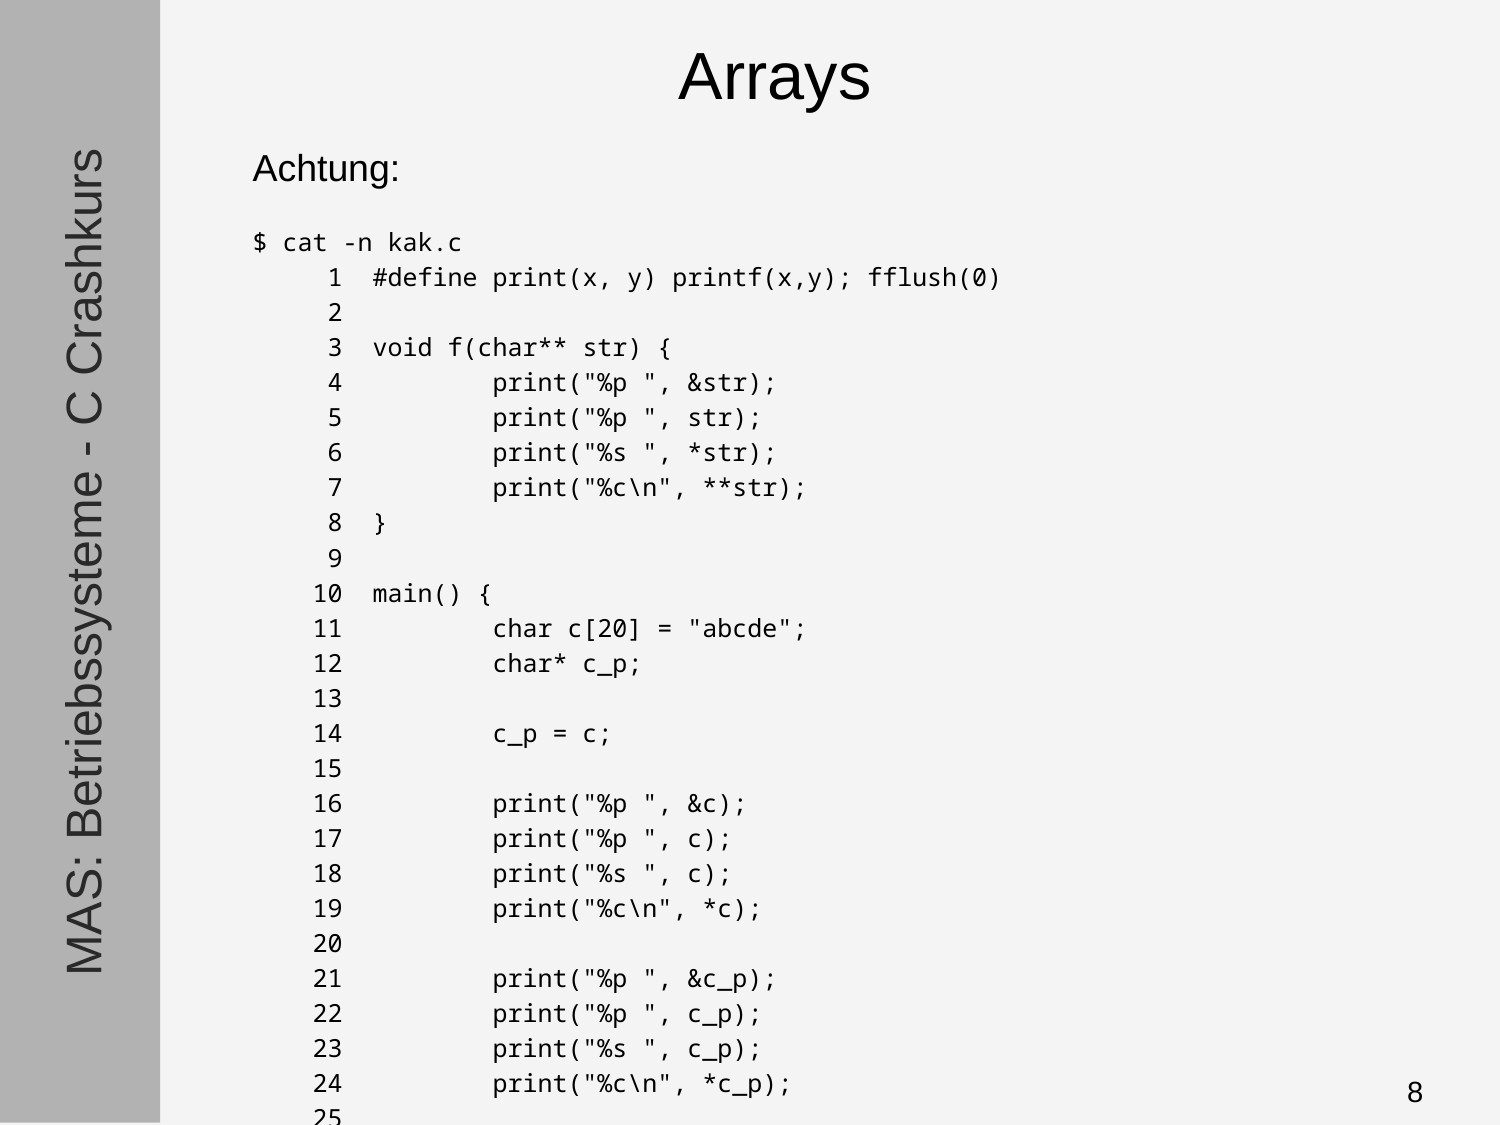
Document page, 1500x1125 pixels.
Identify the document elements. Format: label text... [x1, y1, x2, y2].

text_box [1407, 1074, 1460, 1112]
text_box Arrays [664, 27, 887, 122]
text_box [0, 0, 160, 1122]
text_box MAS: Betriebssysteme - C Crashkurs [46, 1, 125, 1124]
text_box Achtung: $ cat -n kak.c 1 #define print(x, y) printf(x,y); fflush(0) 2 3 void f(char** str) { 4 print("%p ", &str); 5 print("%p ", str); 6 print("%s ", *str); 7 print("%c\n", **str); 8 } 9 10 main() { 11 char c[20] = "abcde"; 12 char* c_p; 13 14 c_p = c; 15 16 print("%p ", &c); 17 print("%p ", c); 18 print("%s ", c); 19 print("%c\n", *c); 20 21 print("%p ", &c_p); 22 print("%p ", c_p); 23 print("%s ", c_p); 24 print("%c\n", *c_p); 25 26 f(&c_p); 27 f(&c); 28 } [237, 138, 1447, 1125]
